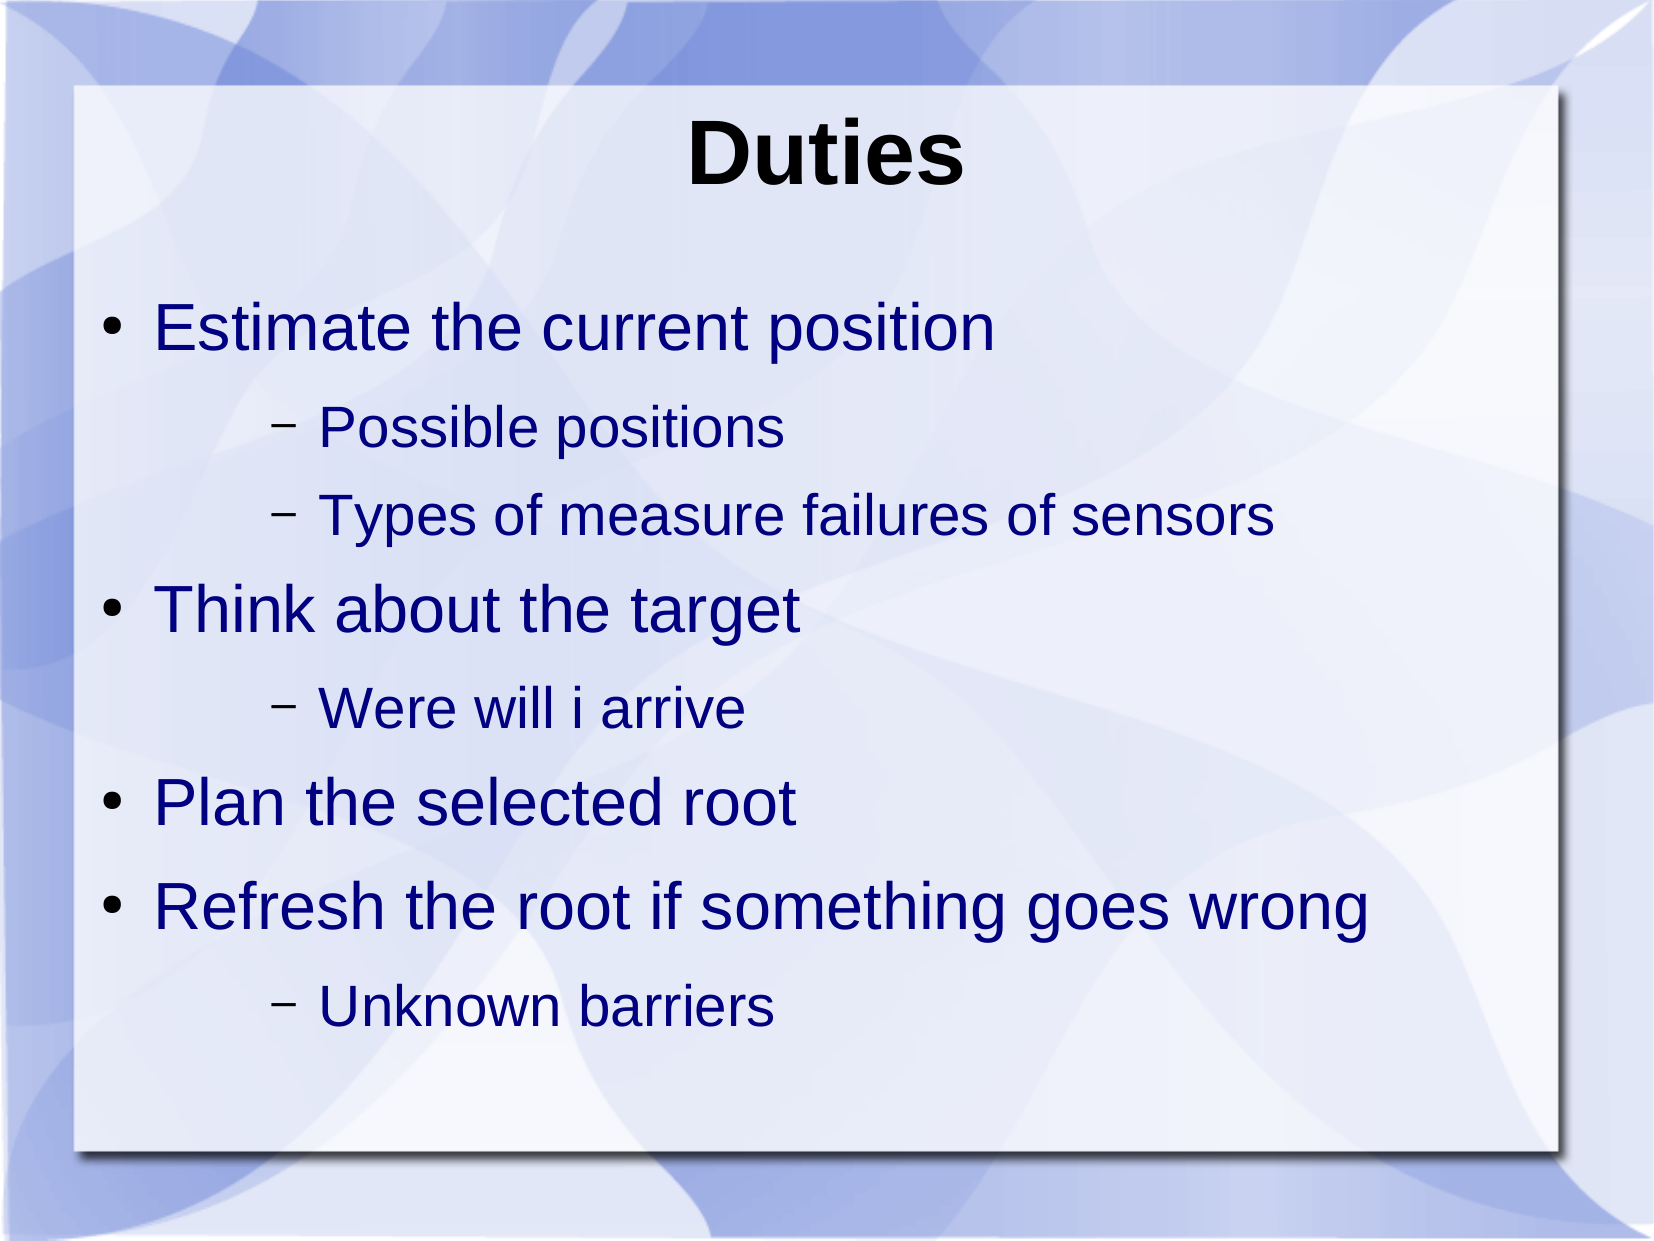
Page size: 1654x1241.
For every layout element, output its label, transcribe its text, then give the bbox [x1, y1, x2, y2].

list Estimate the current position Possible positions Types of measure failures of sensors Think about the target Were will i arrive Plan the selected root Refresh the root if something goes wrong Unknown barriers [82, 290, 1571, 1109]
picture [0, 0, 1654, 1241]
title Duties [82, 49, 1571, 257]
